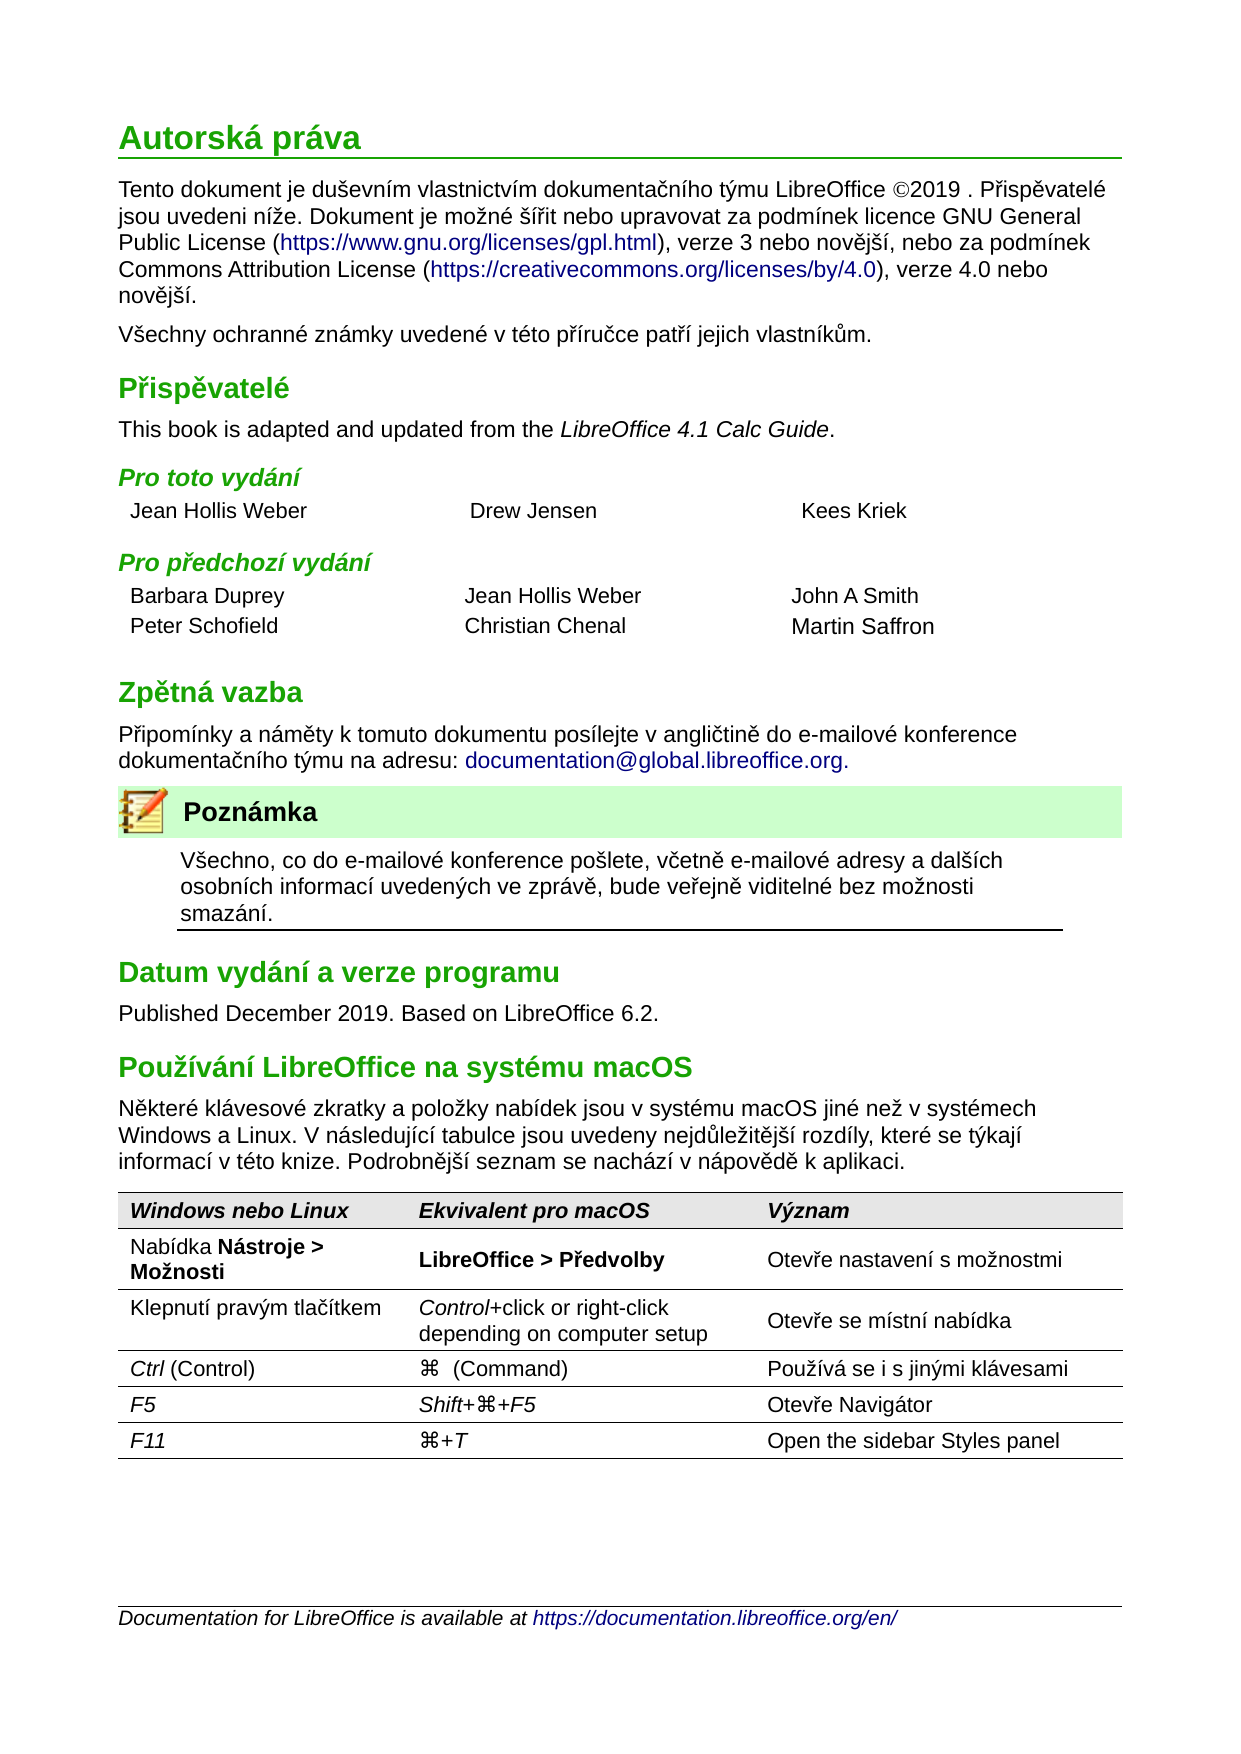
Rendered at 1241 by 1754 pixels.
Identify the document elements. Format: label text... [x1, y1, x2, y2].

table_cell Control+click or right-click depending on computer setup [407, 1290, 755, 1350]
table_header Kees Kriek [789, 498, 1122, 528]
subtitle Datum vydání a verze programu [118, 955, 1122, 988]
table_cell ⌘ (Command) [407, 1351, 755, 1386]
text Tento dokument je duševním vlastnictvím dokumentačního týmu LibreOffice ©2019 . Přispěvatelé jsou uvedeni níže. Dokument je možné šířit nebo upravovat za podmínek licence GNU General Public License (https://www.gnu.org/licenses/gpl.html), verze 3 nebo novější, nebo za podmínek Commons Attribution License (https://creativecommons.org/licenses/by/4.0), verze 4.0 nebo novější. [118, 176, 1122, 308]
text Některé klávesové zkratky a položky nabídek jsou v systému macOS jiné než v systémech Windows a Linux. V následující tabulce jsou uvedeny nejdůležitější rozdíly, které se týkají informací v této knize. Podrobnější seznam se nachází v nápovědě k aplikaci. [118, 1095, 1122, 1174]
table_header John A Smith [791, 583, 1122, 613]
table_cell Shift+⌘+F5 [407, 1387, 755, 1422]
text Published December 2019. Based on LibreOffice 6.2. [118, 1000, 1122, 1026]
table_cell Open the sidebar Styles panel [755, 1423, 1123, 1458]
text This book is adapted and updated from the LibreOffice 4.1 Calc Guide. [118, 416, 1122, 442]
table_cell Ctrl (Control) [118, 1351, 407, 1386]
table_cell Klepnutí pravým tlačítkem [118, 1290, 407, 1350]
table_header Jean Hollis Weber [118, 498, 458, 528]
subtitle Autorská práva [118, 118, 1122, 157]
table_cell Nabídka Nástroje > Možnosti [118, 1229, 407, 1289]
subtitle Používání LibreOffice na systému macOS [118, 1050, 1122, 1083]
text Všechno, co do e-mailové konference pošlete, včetně e-mailové adresy a dalších osobních informací uvedených ve zprávě, bude veřejně viditelné bez možnosti smazání. [177, 844, 1063, 929]
subtitle Přispěvatelé [118, 371, 1122, 404]
table_cell F11 [118, 1423, 407, 1458]
subtitle Pro toto vydání [118, 463, 1122, 492]
table_cell F5 [118, 1387, 407, 1422]
table_cell ⌘+T [407, 1423, 755, 1458]
table_header Barbara Duprey [118, 583, 453, 613]
text Připomínky a náměty k tomuto dokumentu posílejte v angličtině do e-mailové konference dokumentačního týmu na adresu: documentation@global.libreoffice.org. [118, 721, 1122, 773]
table_cell Otevře nastavení s možnostmi [755, 1229, 1123, 1289]
subtitle Pro předchozí vydání [118, 548, 1122, 577]
table_cell LibreOffice > Předvolby [407, 1229, 755, 1289]
table_header Windows nebo Linux [118, 1193, 407, 1228]
picture [119, 786, 170, 837]
table_cell Peter Schofield [118, 613, 453, 652]
table_cell Otevře se místní nabídka [755, 1290, 1123, 1350]
text Všechny ochranné známky uvedené v této příručce patří jejich vlastníkům. [118, 321, 1122, 347]
table_cell Martin Saffron [791, 613, 1122, 652]
table_header Jean Hollis Weber [453, 583, 791, 613]
subtitle Zpětná vazba [118, 675, 1122, 709]
table_cell Používá se i s jinými klávesami [755, 1351, 1123, 1386]
table_header Význam [755, 1193, 1123, 1228]
table_cell Otevře Navigátor [755, 1387, 1123, 1422]
table_header Ekvivalent pro macOS [407, 1193, 755, 1228]
table_cell Christian Chenal [453, 613, 791, 652]
subtitle Poznámka [118, 786, 1122, 838]
table_header Drew Jensen [458, 498, 789, 528]
